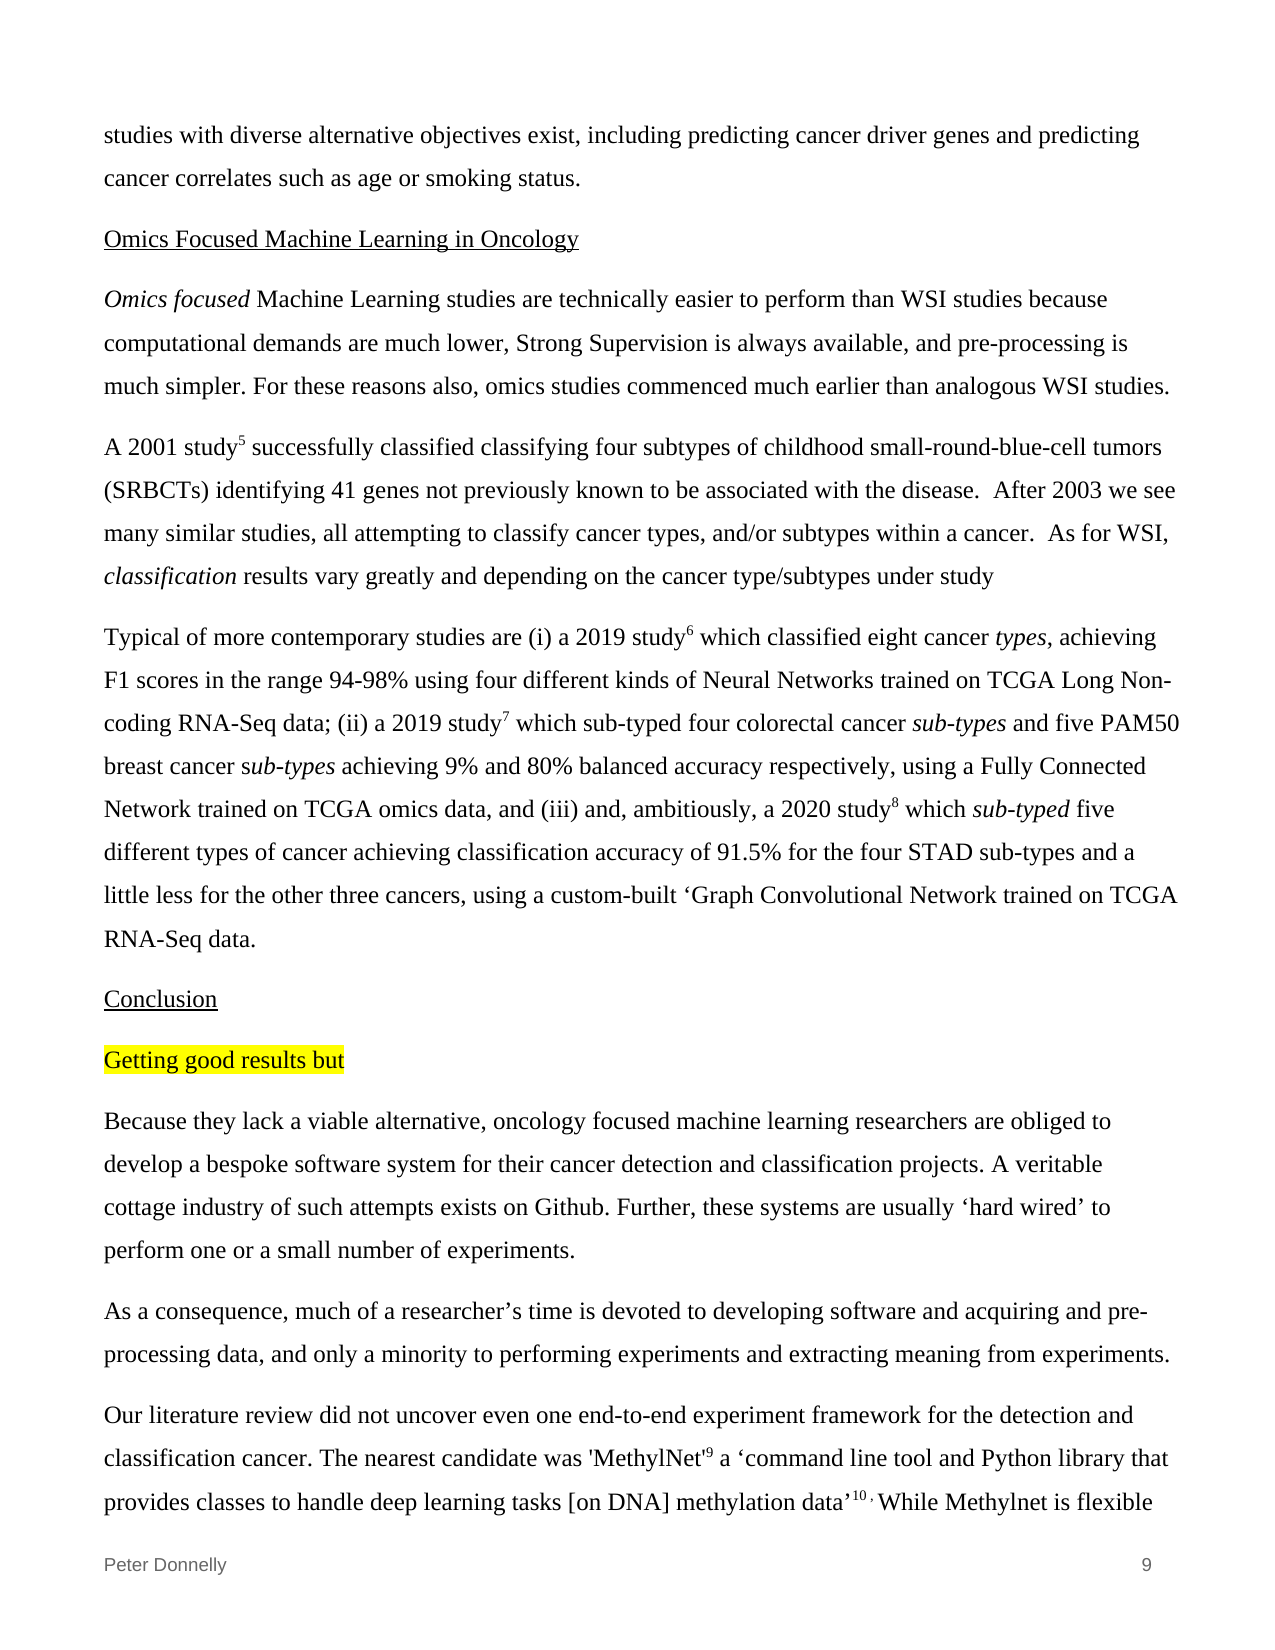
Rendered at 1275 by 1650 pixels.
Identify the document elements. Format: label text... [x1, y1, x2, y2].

text Omics focused Machine Learning studies are technically easier to perform than WSI studies because computational demands are much lower, Strong Supervision is always available, and pre-processing is much simpler. For these reasons also, omics studies commenced much earlier than analogous WSI studies. [103, 284, 1181, 399]
text Typical of more contemporary studies are (i) a 2019 study which classified eight cancer types, achieving F1 scores in the range 94-98% using four different kinds of Neural Networks trained on TCGA Long Non-coding RNA-Seq data; (ii) a 2019 study which sub-typed four colorectal cancer sub-types and five PAM50 breast cancer sub-types achieving 9% and 80% balanced accuracy respectively, using a Fully Connected Network trained on TCGA omics data, and (iii) and, ambitiously, a 2020 study which sub-typed five different types of cancer achieving classification accuracy of 91.5% for the four STAD sub-types and a little less for the other three cancers, using a custom-built ‘Graph Convolutional Network trained on TCGA RNA-Seq data. [103, 622, 1181, 952]
text Conclusion [103, 984, 1181, 1013]
text Because they lack a viable alternative, oncology focused machine learning researchers are obliged to develop a bespoke software system for their cancer detection and classification projects. A veritable cottage industry of such attempts exists on Github. Further, these systems are usually ‘hard wired’ to perform one or a small number of experiments. [103, 1106, 1181, 1264]
text Getting good results but [103, 1045, 1181, 1074]
text A 2001 study successfully classified classifying four subtypes of childhood small-round-blue-cell tumors (SRBCTs) identifying 41 genes not previously known to be associated with the disease. After 2003 we see many similar studies, all attempting to classify cancer types, and/or subtypes within a cancer. As for WSI, classification results vary greatly and depending on the cancer type/subtypes under study [103, 432, 1181, 590]
text As a consequence, much of a researcher’s time is devoted to developing software and acquiring and pre-processing data, and only a minority to performing experiments and extracting meaning from experiments. [103, 1296, 1181, 1368]
text studies with diverse alternative objectives exist, including predicting cancer driver genes and predicting cancer correlates such as age or smoking status. [103, 120, 1181, 192]
text Our literature review did not uncover even one end-to-end experiment framework for the detection and classification cancer. The nearest candidate was 'MethylNet' a ‘command line tool and Python library that provides classes to handle deep learning tasks [on DNA] methylation data’ , While Methylnet is flexible [103, 1400, 1181, 1515]
text Omics Focused Machine Learning in Oncology [103, 224, 1181, 252]
